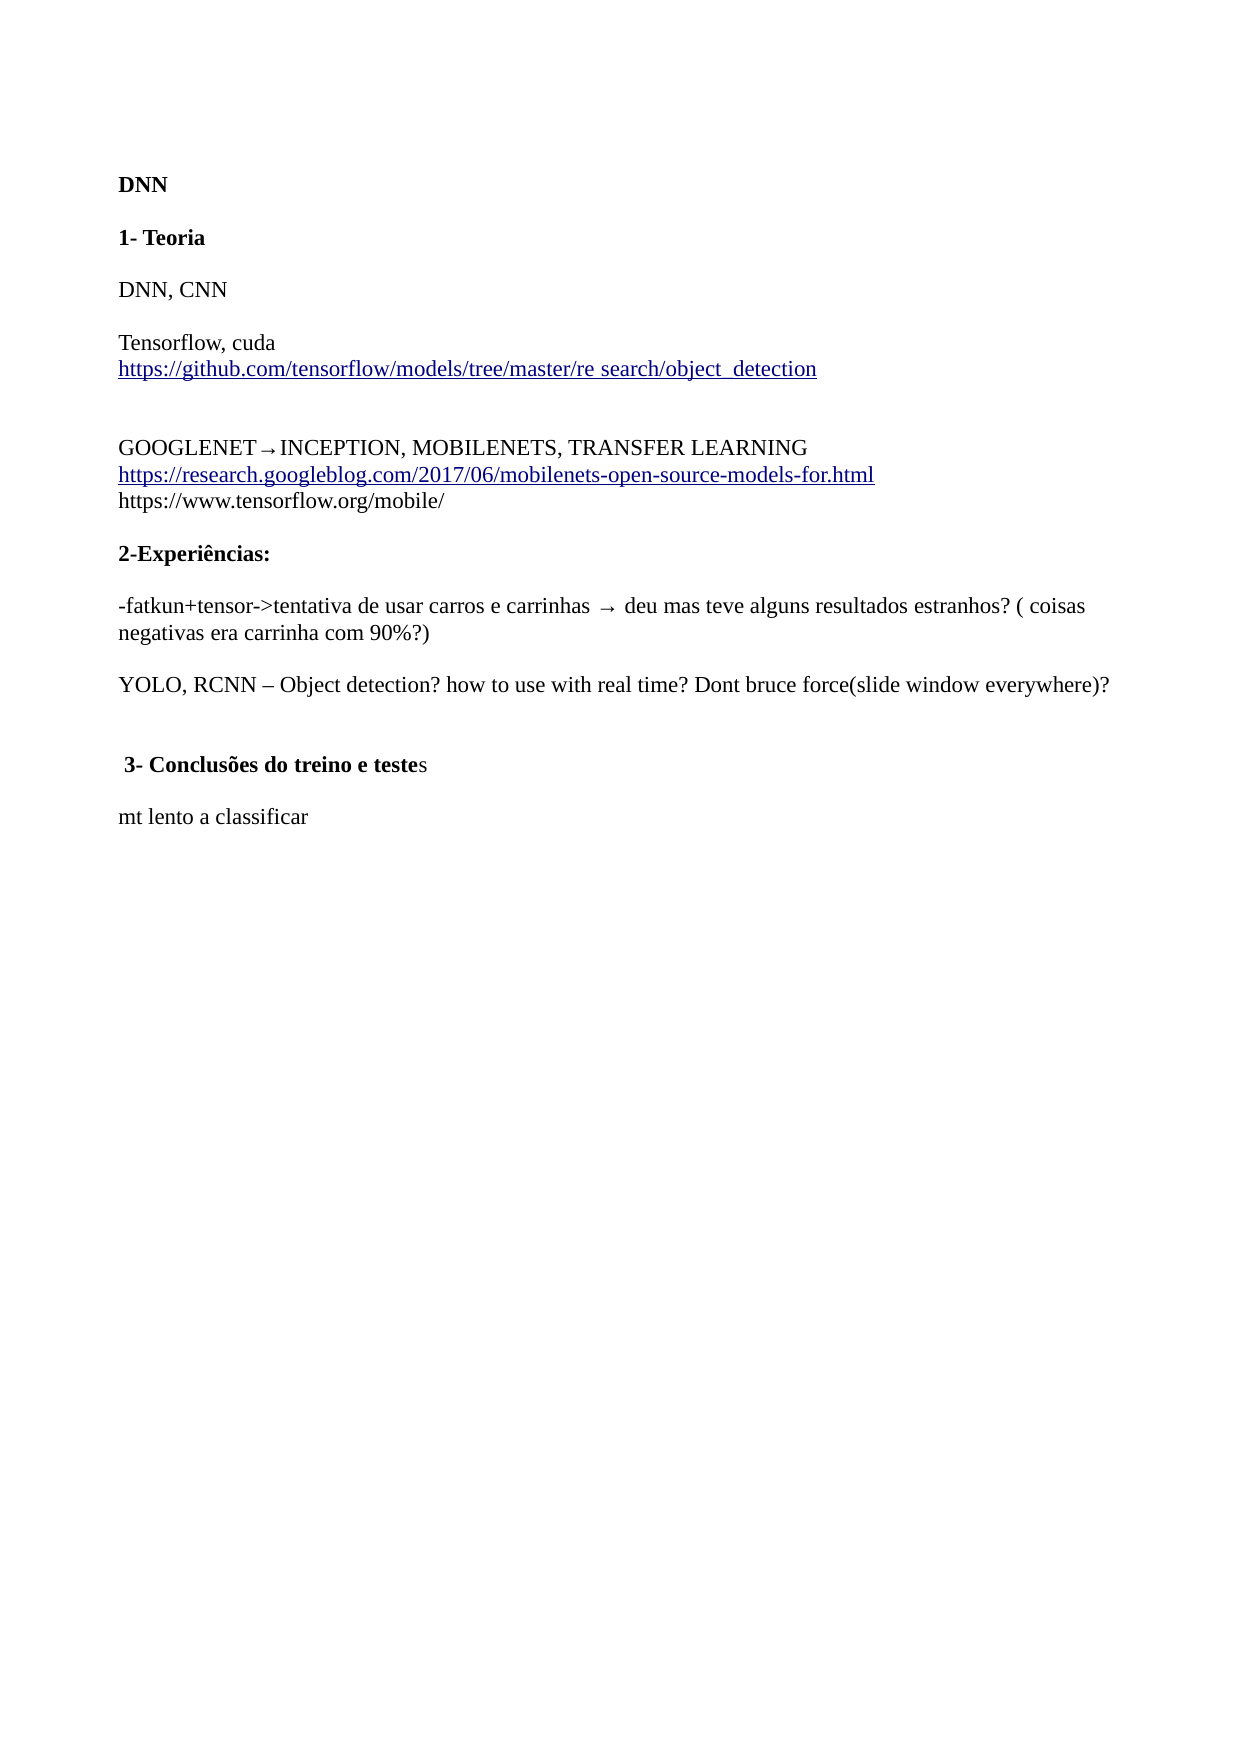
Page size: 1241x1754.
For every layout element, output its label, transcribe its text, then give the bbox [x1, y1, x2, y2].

text Tensorflow, cuda [118, 329, 1122, 355]
text https://www.tensorflow.org/mobile/ [118, 487, 1122, 513]
text https://research.googleblog.com/2017/06/mobilenets-open-source-models-for.html [118, 461, 1122, 487]
text YOLO, RCNN – Object detection? how to use with real time? Dont bruce force(slide window everywhere)? [118, 672, 1122, 698]
text DNN [118, 171, 1122, 197]
text -fatkun+tensor->tentativa de usar carros e carrinhas → deu mas teve alguns resultados estranhos? ( coisas negativas era carrinha com 90%?) [118, 592, 1122, 645]
text 2-Experiências: [118, 540, 1122, 566]
text GOOGLENET→INCEPTION, MOBILENETS, TRANSFER LEARNING [118, 434, 1122, 461]
text mt lento a classificar [118, 803, 1122, 830]
text DNN, CNN [118, 276, 1122, 303]
text https://github.com/tensorflow/models/tree/master/re search/object_detection [118, 355, 1122, 382]
text 3- Conclusões do treino e testes [118, 751, 1122, 777]
text 1- Teoria [118, 223, 1122, 250]
